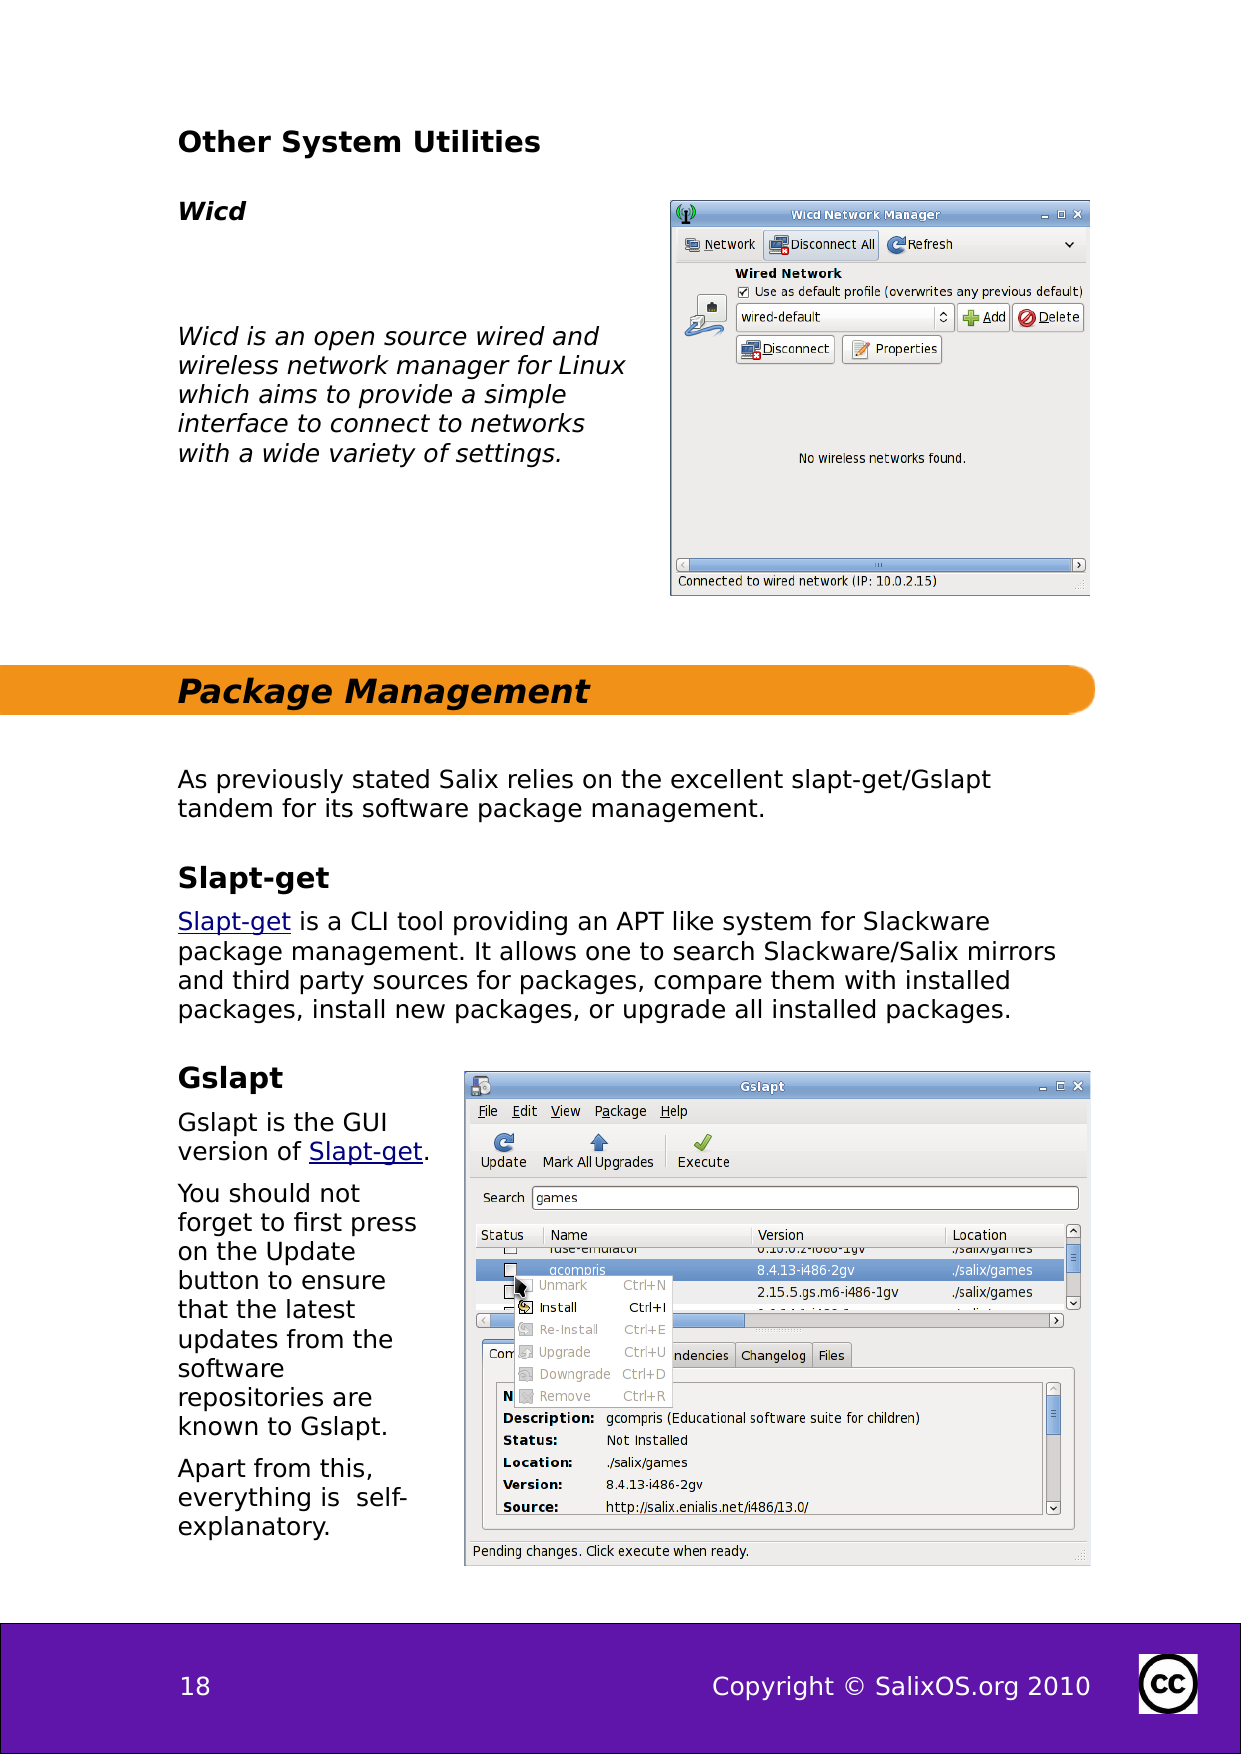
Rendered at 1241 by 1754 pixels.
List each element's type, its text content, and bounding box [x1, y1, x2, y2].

picture [1138, 1654, 1198, 1714]
subtitle Other System Utilities [177, 126, 1093, 160]
text Gslapt is the GUI version of Slapt-get. [177, 1108, 464, 1166]
picture [670, 200, 1090, 596]
subtitle Gslapt [177, 1062, 1093, 1096]
text Slapt-get is a CLI tool providing an APT like system for Slackware package management. It allows one to search Slackware/Salix mirrors and third party sources for packages, compare them with installed packages, install new packages, or upgrade all installed packages. [177, 907, 1093, 1024]
subtitle Slapt-get [177, 861, 1093, 895]
picture [464, 1071, 1091, 1566]
text You should not forget to first press on the Update button to ensure that the latest updates from the software repositories are known to Gslapt. [177, 1179, 464, 1441]
text Wicd is an open source wired and wireless network manager for Linux which aims to provide a simple interface to connect to networks with a wide variety of settings. [177, 322, 670, 468]
picture [0, 665, 1096, 715]
subtitle Wicd [177, 197, 1093, 226]
text As previously stated Salix relies on the excellent slapt-get/Gslapt tandem for its software package management. [177, 765, 1093, 823]
text Apart from this, everything is self-explanatory. [177, 1454, 464, 1541]
